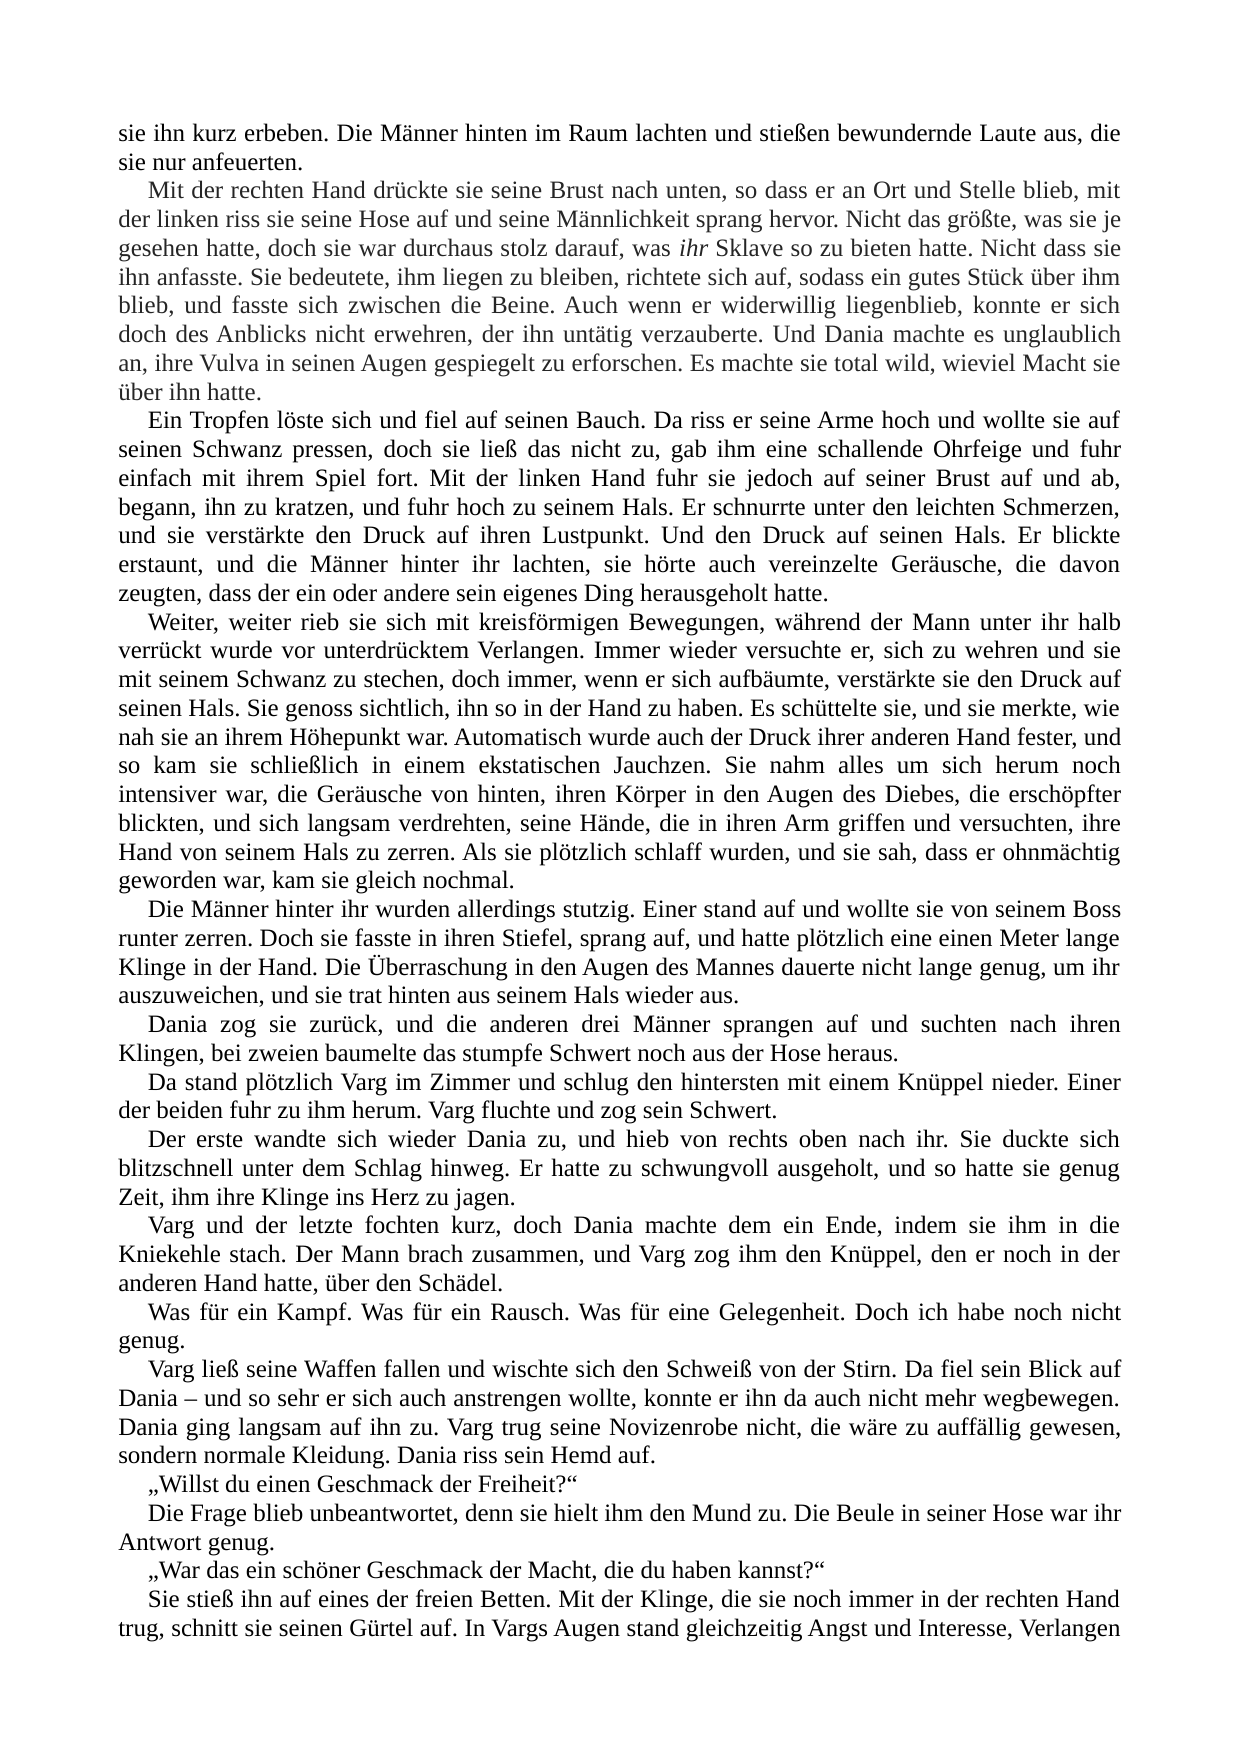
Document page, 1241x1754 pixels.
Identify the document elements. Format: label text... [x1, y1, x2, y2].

text Varg und der letzte fochten kurz, doch Dania machte dem ein Ende, indem sie ihm in die Kniekehle stach. Der Mann brach zusammen, und Varg zog ihm den Knüppel, den er noch in der anderen Hand hatte, über den Schädel. [118, 1211, 1122, 1297]
text Weiter, weiter rieb sie sich mit kreisförmigen Bewegungen, während der Mann unter ihr halb verrückt wurde vor unterdrücktem Verlangen. Immer wieder versuchte er, sich zu wehren und sie mit seinem Schwanz zu stechen, doch immer, wenn er sich aufbäumte, verstärkte sie den Druck auf seinen Hals. Sie genoss sichtlich, ihn so in der Hand zu haben. Es schüttelte sie, und sie merkte, wie nah sie an ihrem Höhepunkt war. Automatisch wurde auch der Druck ihrer anderen Hand fester, und so kam sie schließlich in einem ekstatischen Jauchzen. Sie nahm alles um sich herum noch intensiver war, die Geräusche von hinten, ihren Körper in den Augen des Diebes, die erschöpfter blickten, und sich langsam verdrehten, seine Hände, die in ihren Arm griffen und versuchten, ihre Hand von seinem Hals zu zerren. Als sie plötzlich schlaff wurden, und sie sah, dass er ohnmächtig geworden war, kam sie gleich nochmal. [118, 607, 1122, 894]
text Da stand plötzlich Varg im Zimmer und schlug den hintersten mit einem Knüppel nieder. Einer der beiden fuhr zu ihm herum. Varg fluchte und zog sein Schwert. [118, 1067, 1122, 1124]
text sie ihn kurz erbeben. Die Männer hinten im Raum lachten und stießen bewundernde Laute aus, die sie nur anfeuerten. [118, 118, 1122, 176]
text Varg ließ seine Waffen fallen und wischte sich den Schweiß von der Stirn. Da fiel sein Blick auf Dania – und so sehr er sich auch anstrengen wollte, konnte er ihn da auch nicht mehr wegbewegen. Dania ging langsam auf ihn zu. Varg trug seine Novizenrobe nicht, die wäre zu auffällig gewesen, sondern normale Kleidung. Dania riss sein Hemd auf. [118, 1354, 1122, 1469]
text Die Männer hinter ihr wurden allerdings stutzig. Einer stand auf und wollte sie von seinem Boss runter zerren. Doch sie fasste in ihren Stiefel, sprang auf, und hatte plötzlich eine einen Meter lange Klinge in der Hand. Die Überraschung in den Augen des Mannes dauerte nicht lange genug, um ihr auszuweichen, und sie trat hinten aus seinem Hals wieder aus. [118, 894, 1122, 1009]
text Mit der rechten Hand drückte sie seine Brust nach unten, so dass er an Ort und Stelle blieb, mit der linken riss sie seine Hose auf und seine Männlichkeit sprang hervor. Nicht das größte, was sie je gesehen hatte, doch sie war durchaus stolz darauf, was ihr Sklave so zu bieten hatte. Nicht dass sie ihn anfasste. Sie bedeutete, ihm liegen zu bleiben, richtete sich auf, sodass ein gutes Stück über ihm blieb, und fasste sich zwischen die Beine. Auch wenn er widerwillig liegenblieb, konnte er sich doch des Anblicks nicht erwehren, der ihn untätig verzauberte. Und Dania machte es unglaublich an, ihre Vulva in seinen Augen gespiegelt zu erforschen. Es machte sie total wild, wieviel Macht sie über ihn hatte. [118, 176, 1122, 406]
text Dania zog sie zurück, und die anderen drei Männer sprangen auf und suchten nach ihren Klingen, bei zweien baumelte das stumpfe Schwert noch aus der Hose heraus. [118, 1009, 1122, 1067]
text Die Frage blieb unbeantwortet, denn sie hielt ihm den Mund zu. Die Beule in seiner Hose war ihr Antwort genug. [118, 1498, 1122, 1556]
text Der erste wandte sich wieder Dania zu, und hieb von rechts oben nach ihr. Sie duckte sich blitzschnell unter dem Schlag hinweg. Er hatte zu schwungvoll ausgeholt, und so hatte sie genug Zeit, ihm ihre Klinge ins Herz zu jagen. [118, 1124, 1122, 1211]
text „Willst du einen Geschmack der Freiheit?“ [118, 1469, 1122, 1498]
text „War das ein schöner Geschmack der Macht, die du haben kannst?“ [118, 1556, 1122, 1584]
text Was für ein Kampf. Was für ein Rausch. Was für eine Gelegenheit. Doch ich habe noch nicht genug. [118, 1297, 1122, 1354]
text Sie stieß ihn auf eines der freien Betten. Mit der Klinge, die sie noch immer in der rechten Hand trug, schnitt sie seinen Gürtel auf. In Vargs Augen stand gleichzeitig Angst und Interesse, Verlangen [118, 1584, 1122, 1642]
text Ein Tropfen löste sich und fiel auf seinen Bauch. Da riss er seine Arme hoch und wollte sie auf seinen Schwanz pressen, doch sie ließ das nicht zu, gab ihm eine schallende Ohrfeige und fuhr einfach mit ihrem Spiel fort. Mit der linken Hand fuhr sie jedoch auf seiner Brust auf und ab, begann, ihn zu kratzen, und fuhr hoch zu seinem Hals. Er schnurrte unter den leichten Schmerzen, und sie verstärkte den Druck auf ihren Lustpunkt. Und den Druck auf seinen Hals. Er blickte erstaunt, und die Männer hinter ihr lachten, sie hörte auch vereinzelte Geräusche, die davon zeugten, dass der ein oder andere sein eigenes Ding herausgeholt hatte. [118, 406, 1122, 607]
